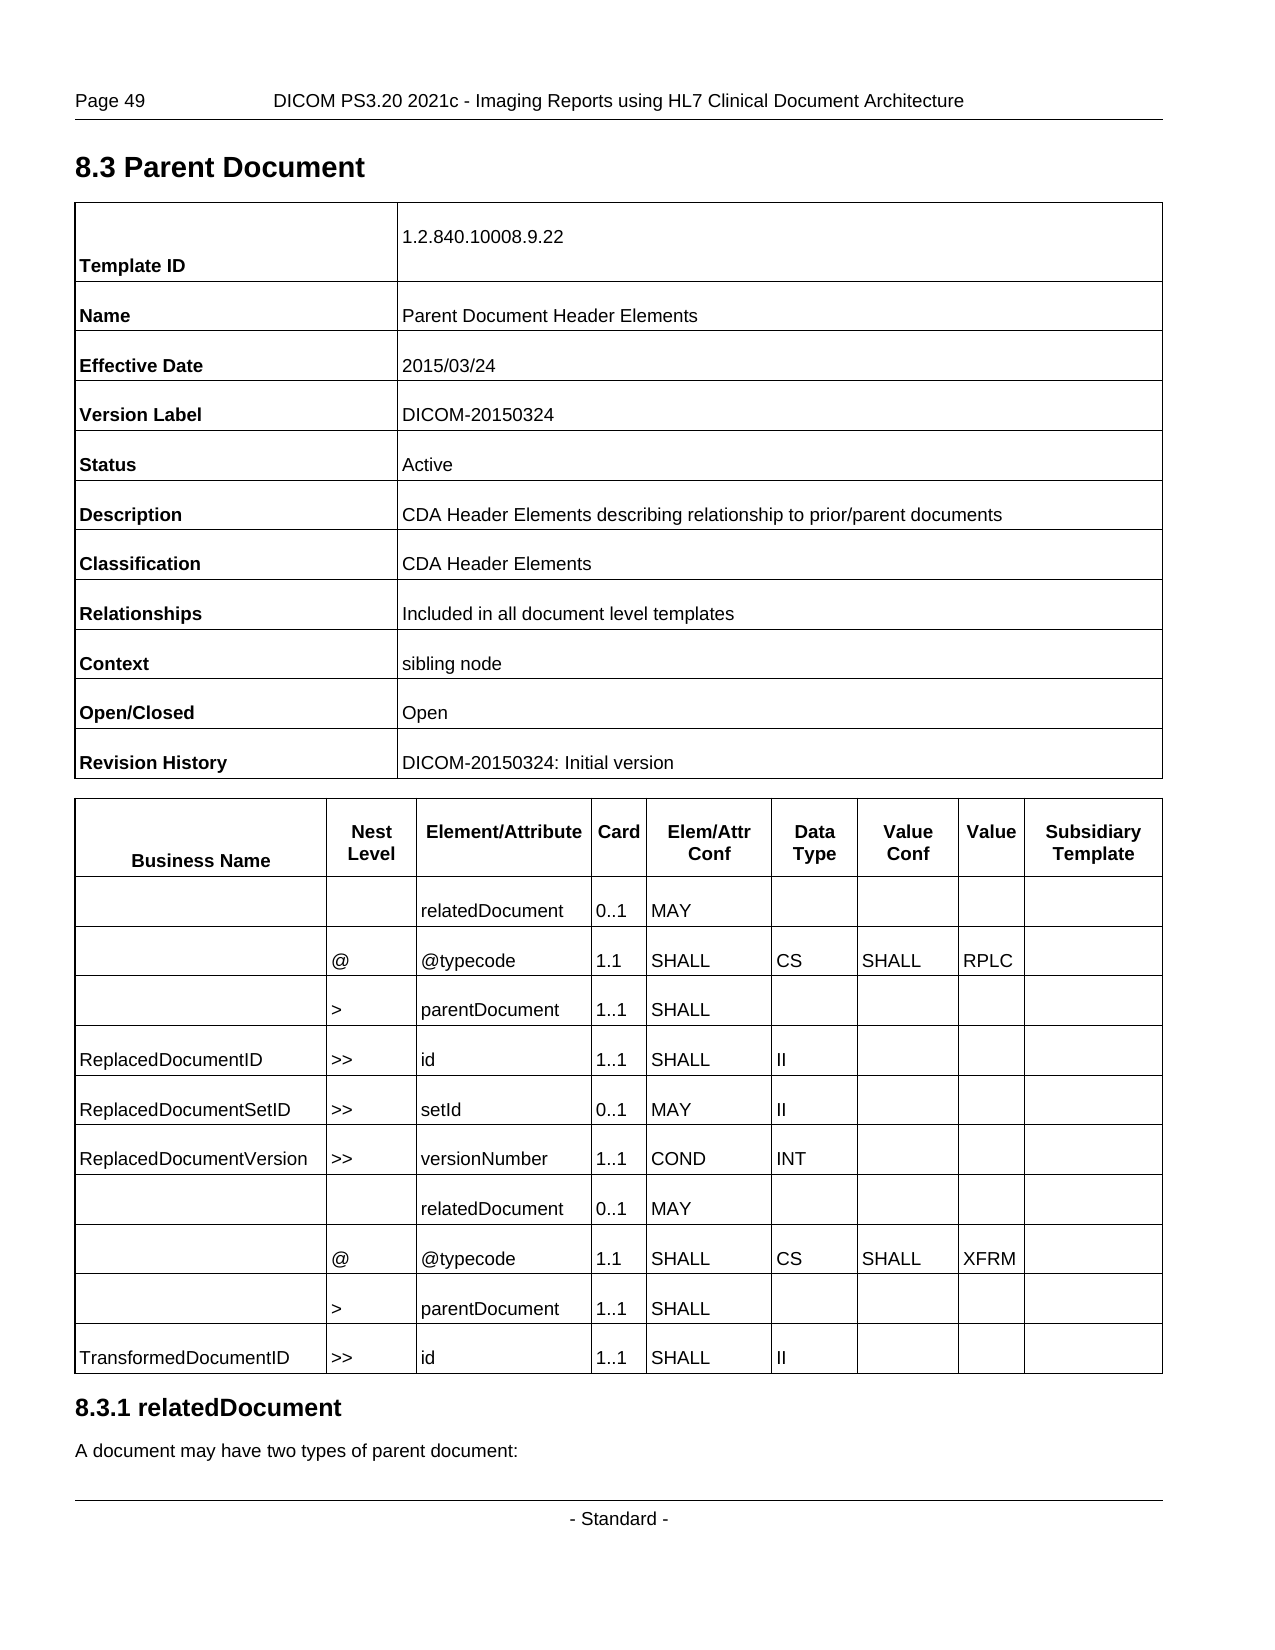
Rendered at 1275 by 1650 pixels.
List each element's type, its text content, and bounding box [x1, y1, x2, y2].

table_cell CDA Header Elements [398, 530, 1162, 579]
table_cell [959, 877, 1024, 926]
table_cell MAY [647, 1175, 771, 1224]
text 8.3.1 relatedDocument [75, 1392, 1162, 1421]
table_cell [76, 877, 326, 926]
table_cell parent​Document [417, 976, 591, 1025]
table_cell [1025, 1076, 1162, 1124]
table_cell [959, 1125, 1024, 1174]
table_cell 1..1 [592, 1274, 646, 1323]
table_cell [959, 1026, 1024, 1074]
table_header Template ID [76, 203, 397, 281]
table_cell parent​Document [417, 1274, 591, 1323]
table_cell 0..1 [592, 1076, 646, 1124]
table_cell [1025, 1175, 1162, 1224]
table_cell [959, 1274, 1024, 1323]
table_cell [858, 1274, 958, 1323]
table_cell [1025, 1274, 1162, 1323]
table_cell [1025, 976, 1162, 1025]
table_cell [76, 1175, 326, 1224]
table_cell @typecode [417, 1225, 591, 1273]
table_cell DICOM-20150324 [398, 381, 1162, 430]
table_header Elem/Attr Conf [647, 799, 771, 876]
table_cell SHALL [647, 1324, 771, 1373]
table_cell >> [327, 1026, 416, 1074]
table_cell [1025, 877, 1162, 926]
table_header Element/​Attribute [417, 799, 591, 876]
table_cell MAY [647, 1076, 771, 1124]
table_cell set​Id [417, 1076, 591, 1124]
table_header 1.2.840.10008.9.22 [398, 203, 1162, 281]
table_cell 1..1 [592, 1026, 646, 1074]
table_cell [959, 1324, 1024, 1373]
table_cell @ [327, 927, 416, 975]
table_cell 1..1 [592, 1324, 646, 1373]
table_cell XFRM [959, 1225, 1024, 1273]
table_cell [1025, 1125, 1162, 1174]
table_cell [772, 976, 857, 1025]
table_cell [327, 877, 416, 926]
table_cell @ [327, 1225, 416, 1273]
table_cell COND [647, 1125, 771, 1174]
table_cell SHALL [647, 1274, 771, 1323]
table_cell related​Document [417, 877, 591, 926]
table_cell SHALL [647, 927, 771, 975]
table_cell [959, 1076, 1024, 1124]
table_cell Effective Date [76, 331, 397, 380]
table_cell Revision History [76, 729, 397, 778]
table_header Business Name [76, 799, 326, 876]
table_cell Replaced​Document​Version [76, 1125, 326, 1174]
table_header Subsidiary Template [1025, 799, 1162, 876]
table_cell [959, 976, 1024, 1025]
table_cell [858, 1324, 958, 1373]
table_cell CS [772, 927, 857, 975]
table_cell 0..1 [592, 1175, 646, 1224]
table_cell [1025, 1225, 1162, 1273]
table_cell Replaced​Document​ID [76, 1026, 326, 1074]
table_cell related​Document [417, 1175, 591, 1224]
table_cell 1..1 [592, 1125, 646, 1174]
table_cell CDA Header Elements describing relationship to prior/parent documents [398, 481, 1162, 529]
table_header Value [959, 799, 1024, 876]
table_header Value Conf [858, 799, 958, 876]
table_cell 1.1 [592, 1225, 646, 1273]
table_cell Relationships [76, 580, 397, 628]
table_cell DICOM-20150324: Initial version [398, 729, 1162, 778]
table_cell Name [76, 282, 397, 330]
table_cell [858, 877, 958, 926]
table_cell Description [76, 481, 397, 529]
table_cell [858, 1125, 958, 1174]
table_cell Transformed​Document​ID [76, 1324, 326, 1373]
table_cell [1025, 927, 1162, 975]
table_cell Open/Closed [76, 679, 397, 728]
table_cell II [772, 1026, 857, 1074]
table_cell sibling node [398, 630, 1162, 678]
table_cell [1025, 1324, 1162, 1373]
table_cell id [417, 1324, 591, 1373]
table_cell > [327, 976, 416, 1025]
table_cell @typecode [417, 927, 591, 975]
table_cell [76, 927, 326, 975]
table_cell version​Number [417, 1125, 591, 1174]
table_cell SHALL [858, 1225, 958, 1273]
table_cell id [417, 1026, 591, 1074]
table_cell 1.1 [592, 927, 646, 975]
table_cell > [327, 1274, 416, 1323]
table_cell II [772, 1076, 857, 1124]
table_cell [76, 976, 326, 1025]
table_cell [858, 976, 958, 1025]
table_cell Version Label [76, 381, 397, 430]
table_cell [772, 877, 857, 926]
table_cell 2015/03/24 [398, 331, 1162, 380]
table_cell [327, 1175, 416, 1224]
table_cell 1..1 [592, 976, 646, 1025]
text A document may have two types of parent document: [75, 1440, 1162, 1462]
table_cell Replaced​Document​Set​ID [76, 1076, 326, 1124]
table_cell Included in all document level templates [398, 580, 1162, 628]
table_cell Context [76, 630, 397, 678]
table_cell Active [398, 431, 1162, 479]
text 8.3 Parent Document [75, 150, 1162, 183]
table_cell [959, 1175, 1024, 1224]
table_cell SHALL [647, 976, 771, 1025]
table_cell Open [398, 679, 1162, 728]
table_cell SHALL [858, 927, 958, 975]
table_cell SHALL [647, 1225, 771, 1273]
table_cell >> [327, 1324, 416, 1373]
table_cell Classification [76, 530, 397, 579]
table_cell RPLC [959, 927, 1024, 975]
table_cell INT [772, 1125, 857, 1174]
table_cell MAY [647, 877, 771, 926]
table_cell SHALL [647, 1026, 771, 1074]
table_cell Parent Document Header Elements [398, 282, 1162, 330]
table_cell [858, 1175, 958, 1224]
table_cell [772, 1175, 857, 1224]
table_cell II [772, 1324, 857, 1373]
table_cell Status [76, 431, 397, 479]
table_cell 0..1 [592, 877, 646, 926]
table_cell >> [327, 1076, 416, 1124]
table_cell [858, 1076, 958, 1124]
table_cell CS [772, 1225, 857, 1273]
table_cell [772, 1274, 857, 1323]
table_header Data Type [772, 799, 857, 876]
table_cell [1025, 1026, 1162, 1074]
table_cell [858, 1026, 958, 1074]
table_cell [76, 1225, 326, 1273]
table_header Nest Level [327, 799, 416, 876]
table_header Card [592, 799, 646, 876]
table_cell [76, 1274, 326, 1323]
table_cell >> [327, 1125, 416, 1174]
